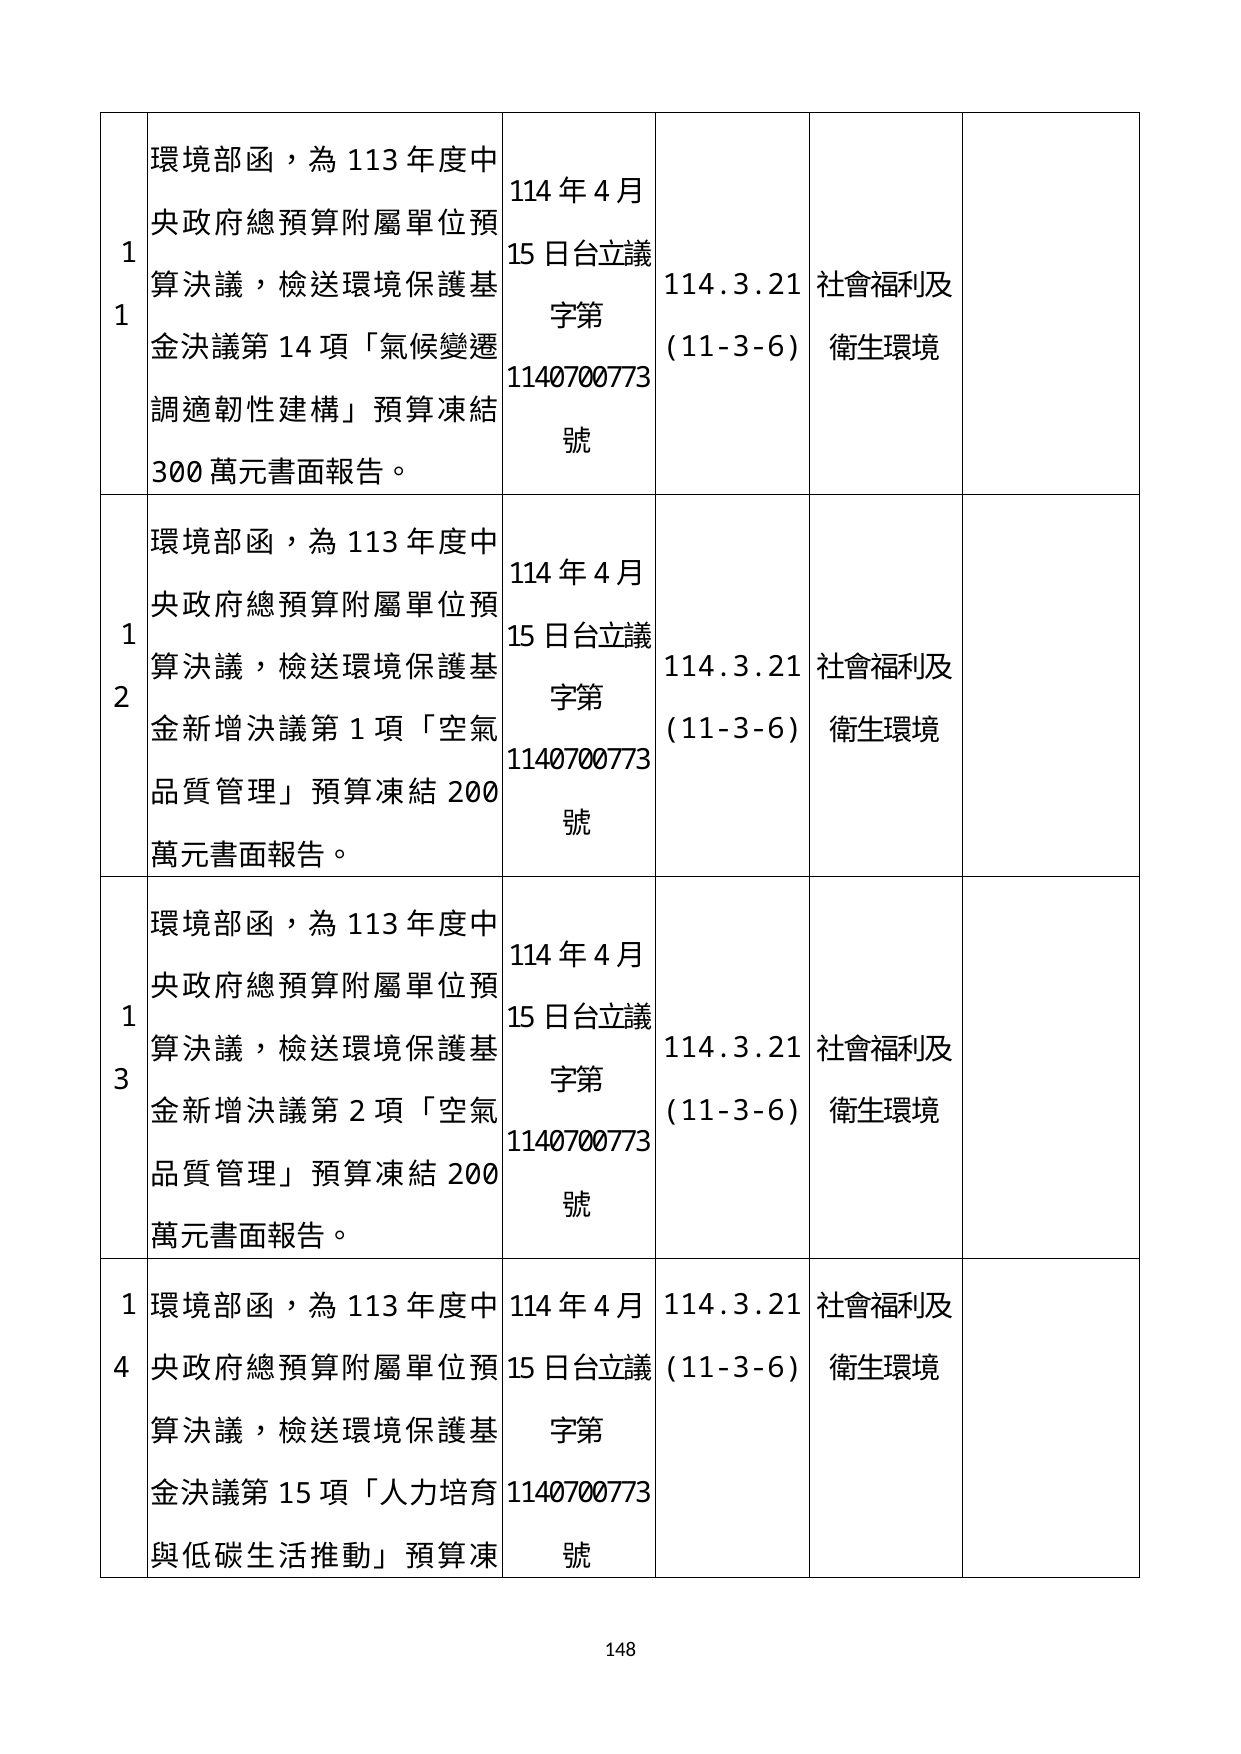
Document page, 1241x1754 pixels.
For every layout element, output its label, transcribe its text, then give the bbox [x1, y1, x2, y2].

table_cell 114年4月15日台立議字第1140700773號 [503, 877, 655, 1258]
table_cell [963, 877, 1139, 1258]
table_cell 114.3.21 (11-3-6) [656, 495, 809, 876]
table_cell 114.3.21 (11-3-6) [656, 1259, 809, 1577]
table_cell 環境部函，為113年度中央政府總預算附屬單位預算決議，檢送環境保護基金決議第15項「人力培育與低碳生活推動」預算凍 [148, 1259, 502, 1577]
table_cell [101, 877, 147, 1258]
table_cell 114年4月15日台立議字第1140700773號 [503, 113, 655, 494]
table_cell 環境部函，為113年度中央政府總預算附屬單位預算決議，檢送環境保護基金新增決議第2項「空氣品質管理」預算凍結200萬元書面報告。 [148, 877, 502, 1258]
table_cell 社會福利及 衛生環境 [810, 495, 962, 876]
table_cell 社會福利及 衛生環境 [810, 877, 962, 1258]
table_cell 社會福利及 衛生環境 [810, 113, 962, 494]
table_cell 114年4月15日台立議字第1140700773號 [503, 495, 655, 876]
table_cell [101, 1259, 147, 1577]
table_cell [101, 113, 147, 494]
table_cell 社會福利及 衛生環境 [810, 1259, 962, 1577]
table_cell [963, 113, 1139, 494]
table_cell [963, 495, 1139, 876]
table_cell 環境部函，為113年度中央政府總預算附屬單位預算決議，檢送環境保護基金新增決議第1項「空氣品質管理」預算凍結200萬元書面報告。 [148, 495, 502, 876]
table_cell 114年4月15日台立議字第1140700773號 [503, 1259, 655, 1577]
table_cell 114.3.21 (11-3-6) [656, 113, 809, 494]
table_cell 114.3.21 (11-3-6) [656, 877, 809, 1258]
table_cell 環境部函，為113年度中央政府總預算附屬單位預算決議，檢送環境保護基金決議第14項「氣候變遷調適韌性建構」預算凍結300萬元書面報告。 [148, 113, 502, 494]
table_cell [101, 495, 147, 876]
table_cell [963, 1259, 1139, 1577]
